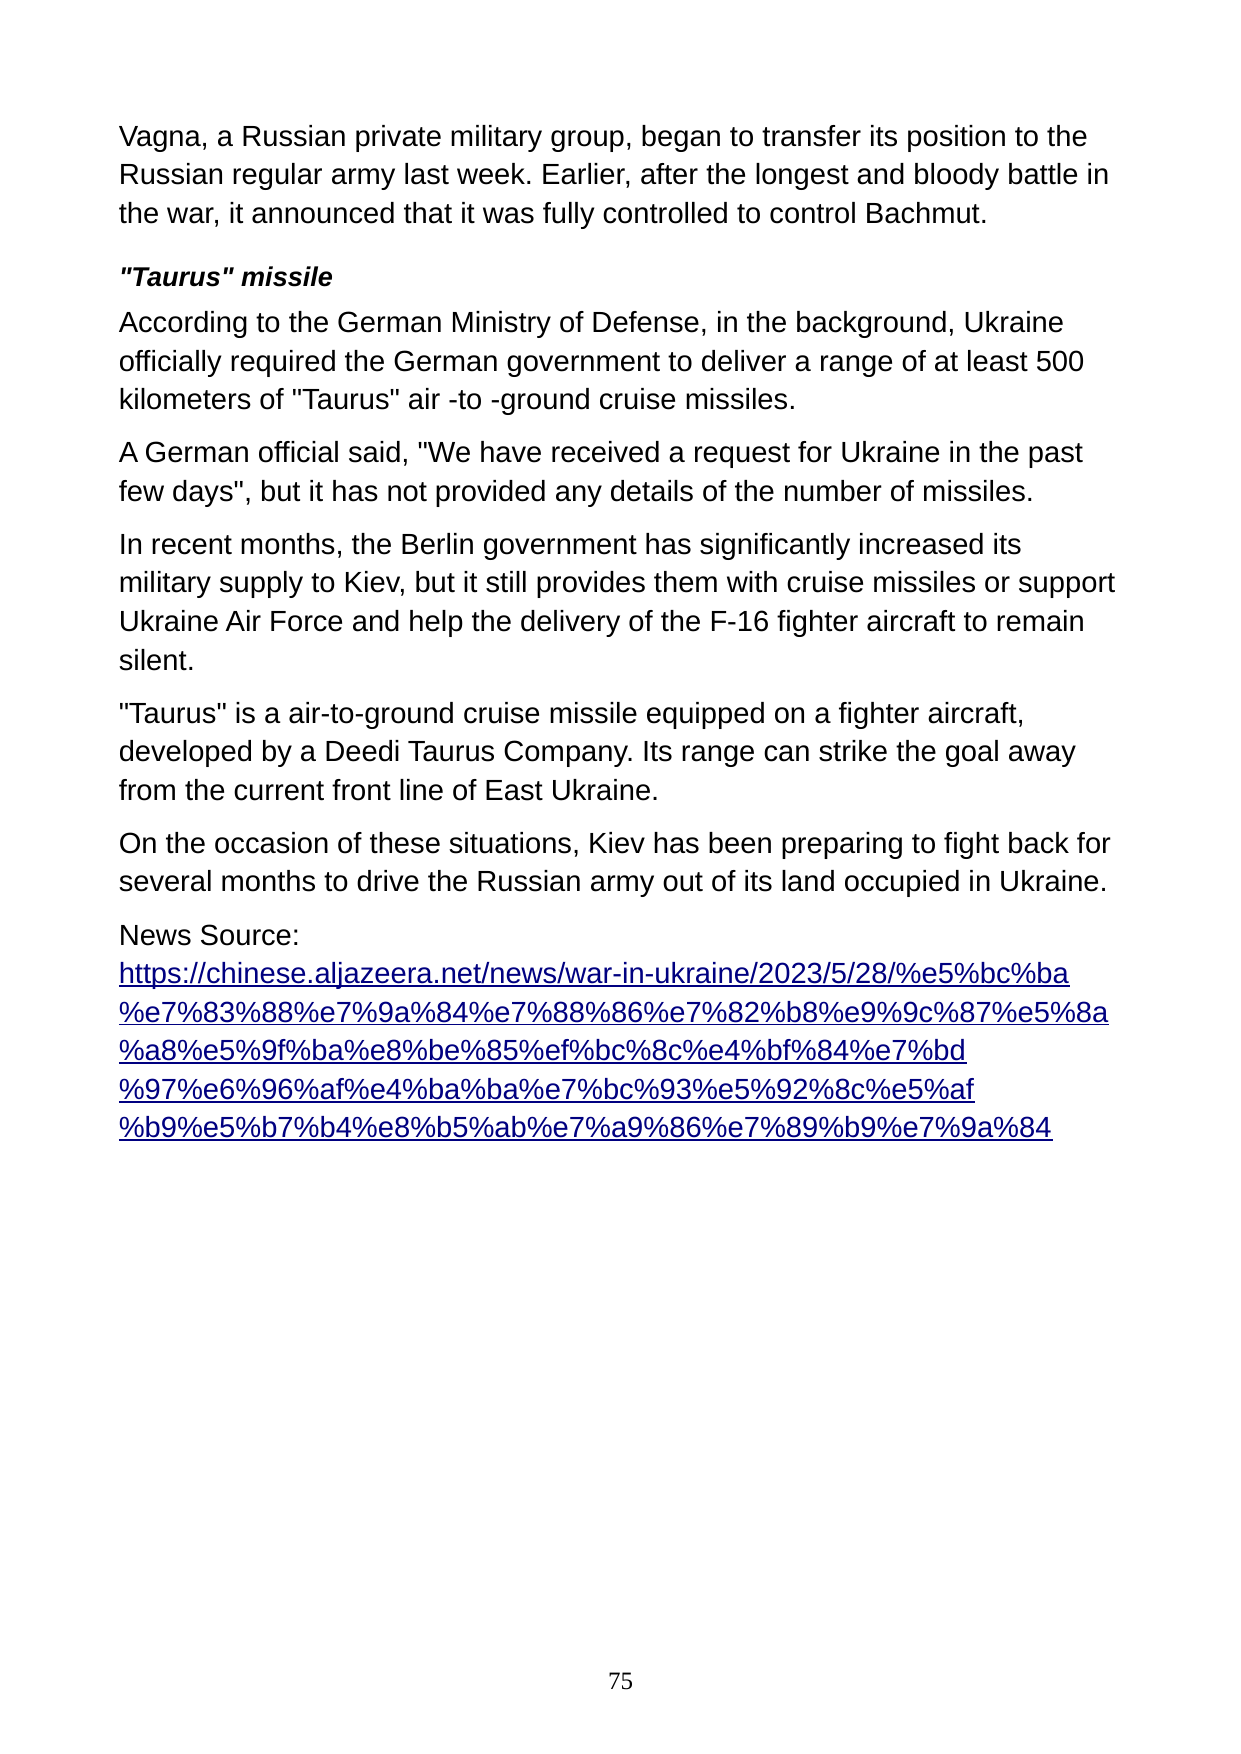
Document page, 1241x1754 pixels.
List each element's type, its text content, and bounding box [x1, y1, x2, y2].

text In recent months, the Berlin government has significantly increased its military supply to Kiev, but it still provides them with cruise missiles or support Ukraine Air Force and help the delivery of the F-16 fighter aircraft to remain silent. [118, 527, 1122, 676]
text "Taurus" is a air-to-ground cruise missile equipped on a fighter aircraft, developed by a Deedi Taurus Company. Its range can strike the goal away from the current front line of East Ukraine. [118, 696, 1122, 806]
text News Source: https://chinese.aljazeera.net/news/war-in-ukraine/2023/5/28/%e5%bc%ba%e7%83%88%e7%9a%84%e7%88%86%e7%82%b8%e9%9c%87%e5%8a%a8%e5%9f%ba%e8%be%85%ef%bc%8c%e4%bf%84%e7%bd%97%e6%96%af%e4%ba%ba%e7%bc%93%e5%92%8c%e5%af%b9%e5%b7%b4%e8%b5%ab%e7%a9%86%e7%89%b9%e7%9a%84 [118, 917, 1122, 1144]
subtitle "Taurus" missile [118, 261, 1122, 292]
text According to the German Ministry of Defense, in the background, Ukraine officially required the German government to deliver a range of at least 500 kilometers of "Taurus" air -to -ground cruise missiles. [118, 305, 1122, 416]
text On the occasion of these situations, Kiev has been preparing to fight back for several months to drive the Russian army out of its land occupied in Ukraine. [118, 826, 1122, 898]
text A German official said, "We have received a request for Ukraine in the past few days", but it has not provided any details of the number of missiles. [118, 435, 1122, 507]
text Vagna, a Russian private military group, began to transfer its position to the Russian regular army last week. Earlier, after the longest and bloody battle in the war, it announced that it was fully controlled to control Bachmut. [118, 118, 1122, 229]
